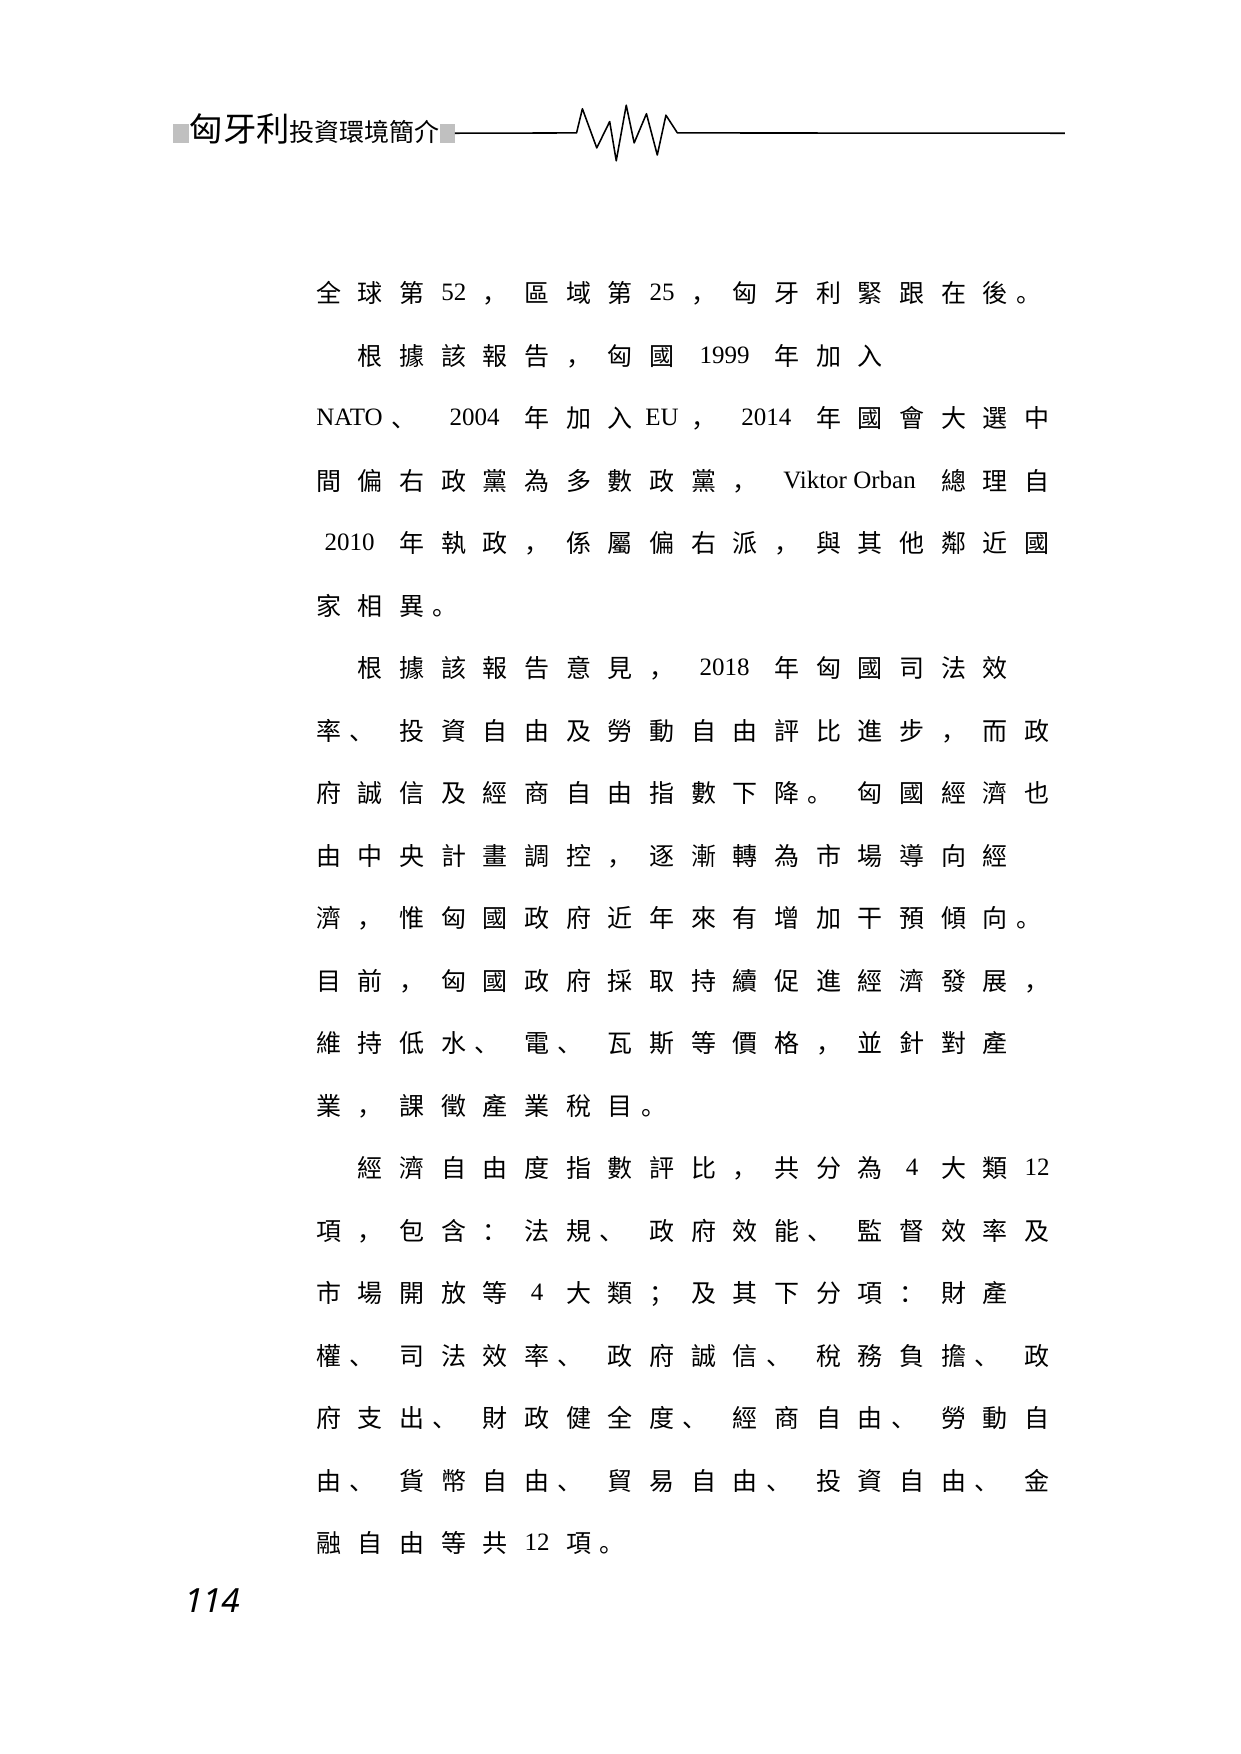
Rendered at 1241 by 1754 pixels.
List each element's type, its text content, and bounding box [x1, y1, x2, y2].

text 經濟自由度指數評比，共分為4大類12項，包含：法規、政府效能、監督效率及市場開放等4大類；及其下分項：財產權、司法效率、政府誠信、稅務負擔、政府支出、財政健全度、經商自由、勞動自由、貨幣自由、貿易自由、投資自由、金融自由等共12項。 [281, 1125, 1058, 1563]
text 根據該報告，匈國1999年加入NATO、2004年加入EU，2014年國會大選中間偏右政黨為多數政黨，Viktor Orban總理自2010年執政，係屬偏右派，與其他鄰近國家相異。 [281, 313, 1058, 625]
text 全球第52，區域第25，匈牙利緊跟在後。 [281, 250, 1058, 313]
text 根據該報告意見，2018年匈國司法效率、投資自由及勞動自由評比進步，而政府誠信及經商自由指數下降。匈國經濟也由中央計畫調控，逐漸轉為市場導向經濟，惟匈國政府近年來有增加干預傾向。目前，匈國政府採取持續促進經濟發展，維持低水、電、瓦斯等價格，並針對產業，課徵產業稅目。 [281, 625, 1058, 1125]
